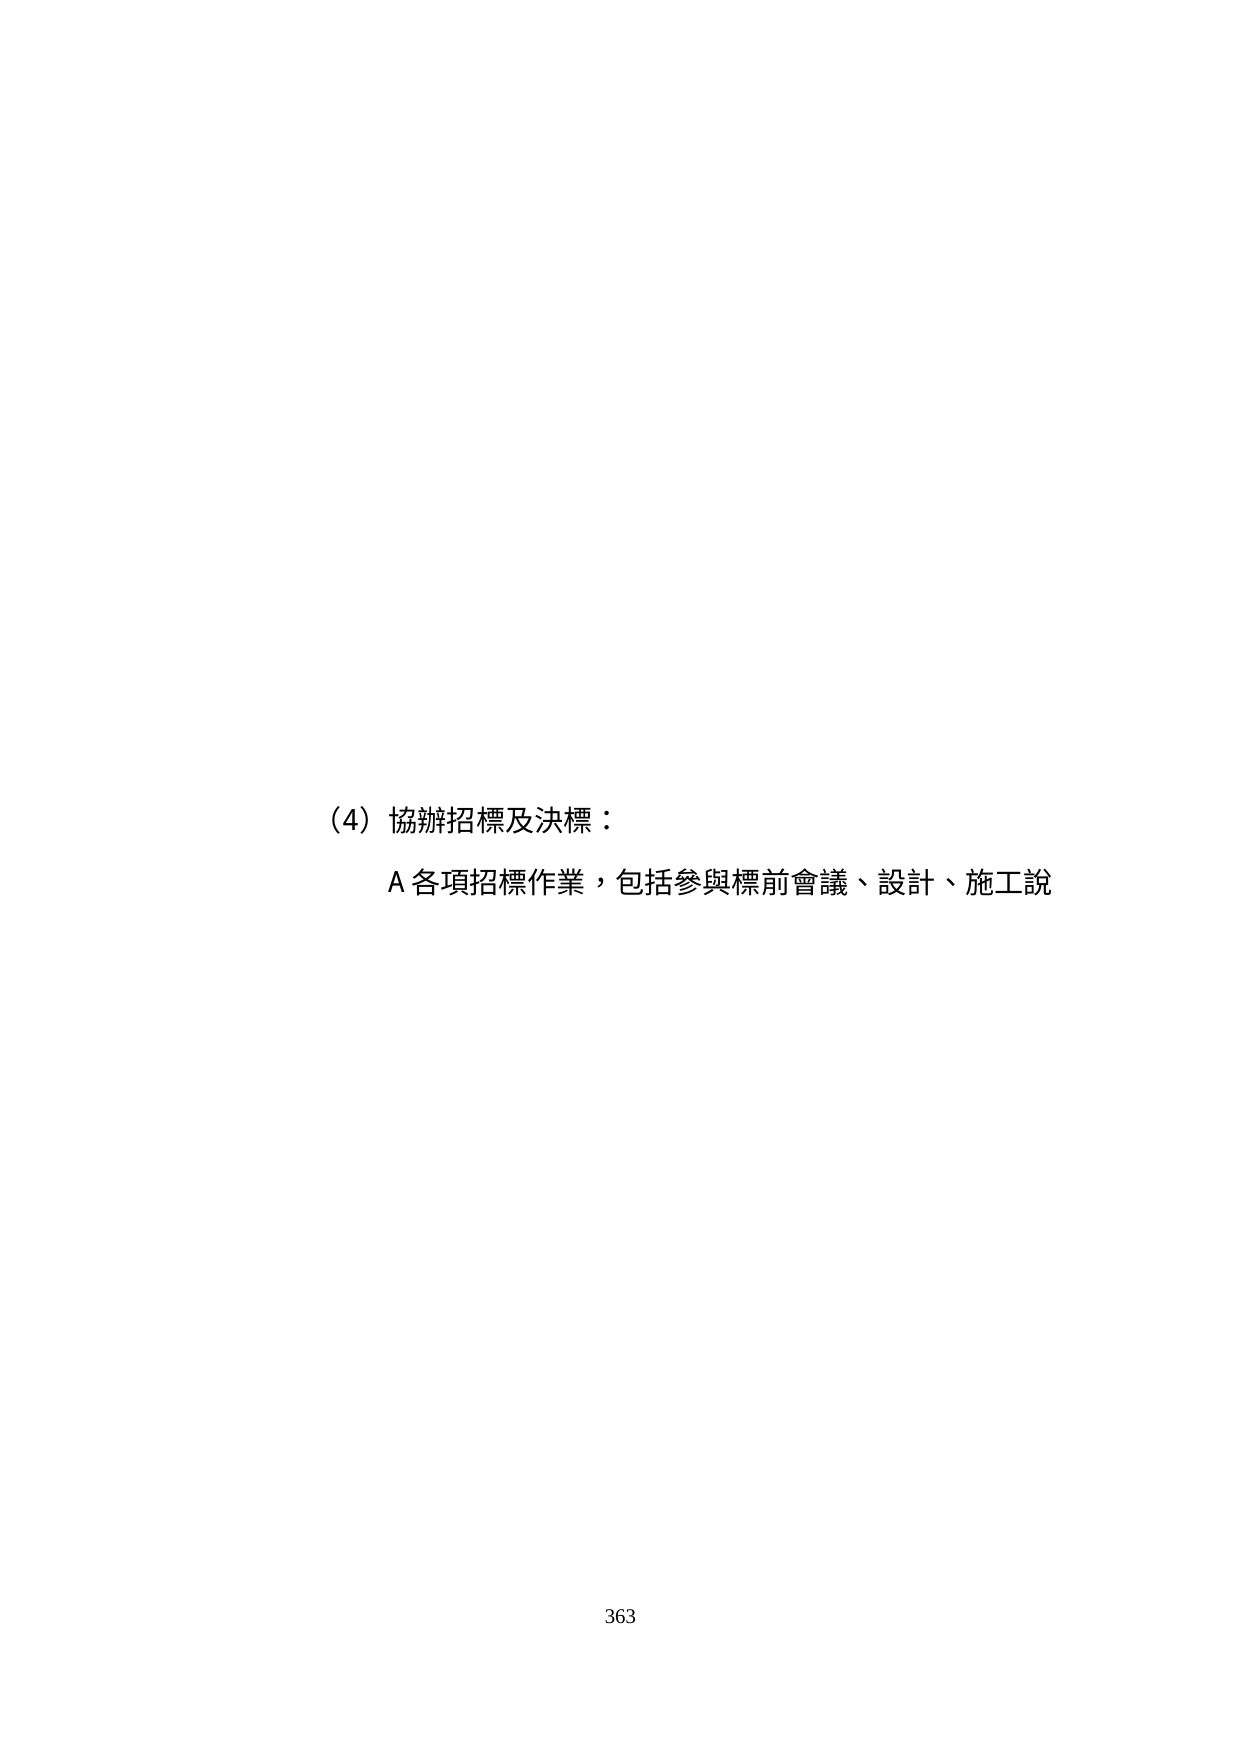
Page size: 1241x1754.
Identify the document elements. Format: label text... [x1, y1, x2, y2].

text A各項招標作業，包括參與標前會議、設計、施工說 [387, 839, 1053, 902]
text （4）協辦招標及決標： [312, 777, 1053, 839]
